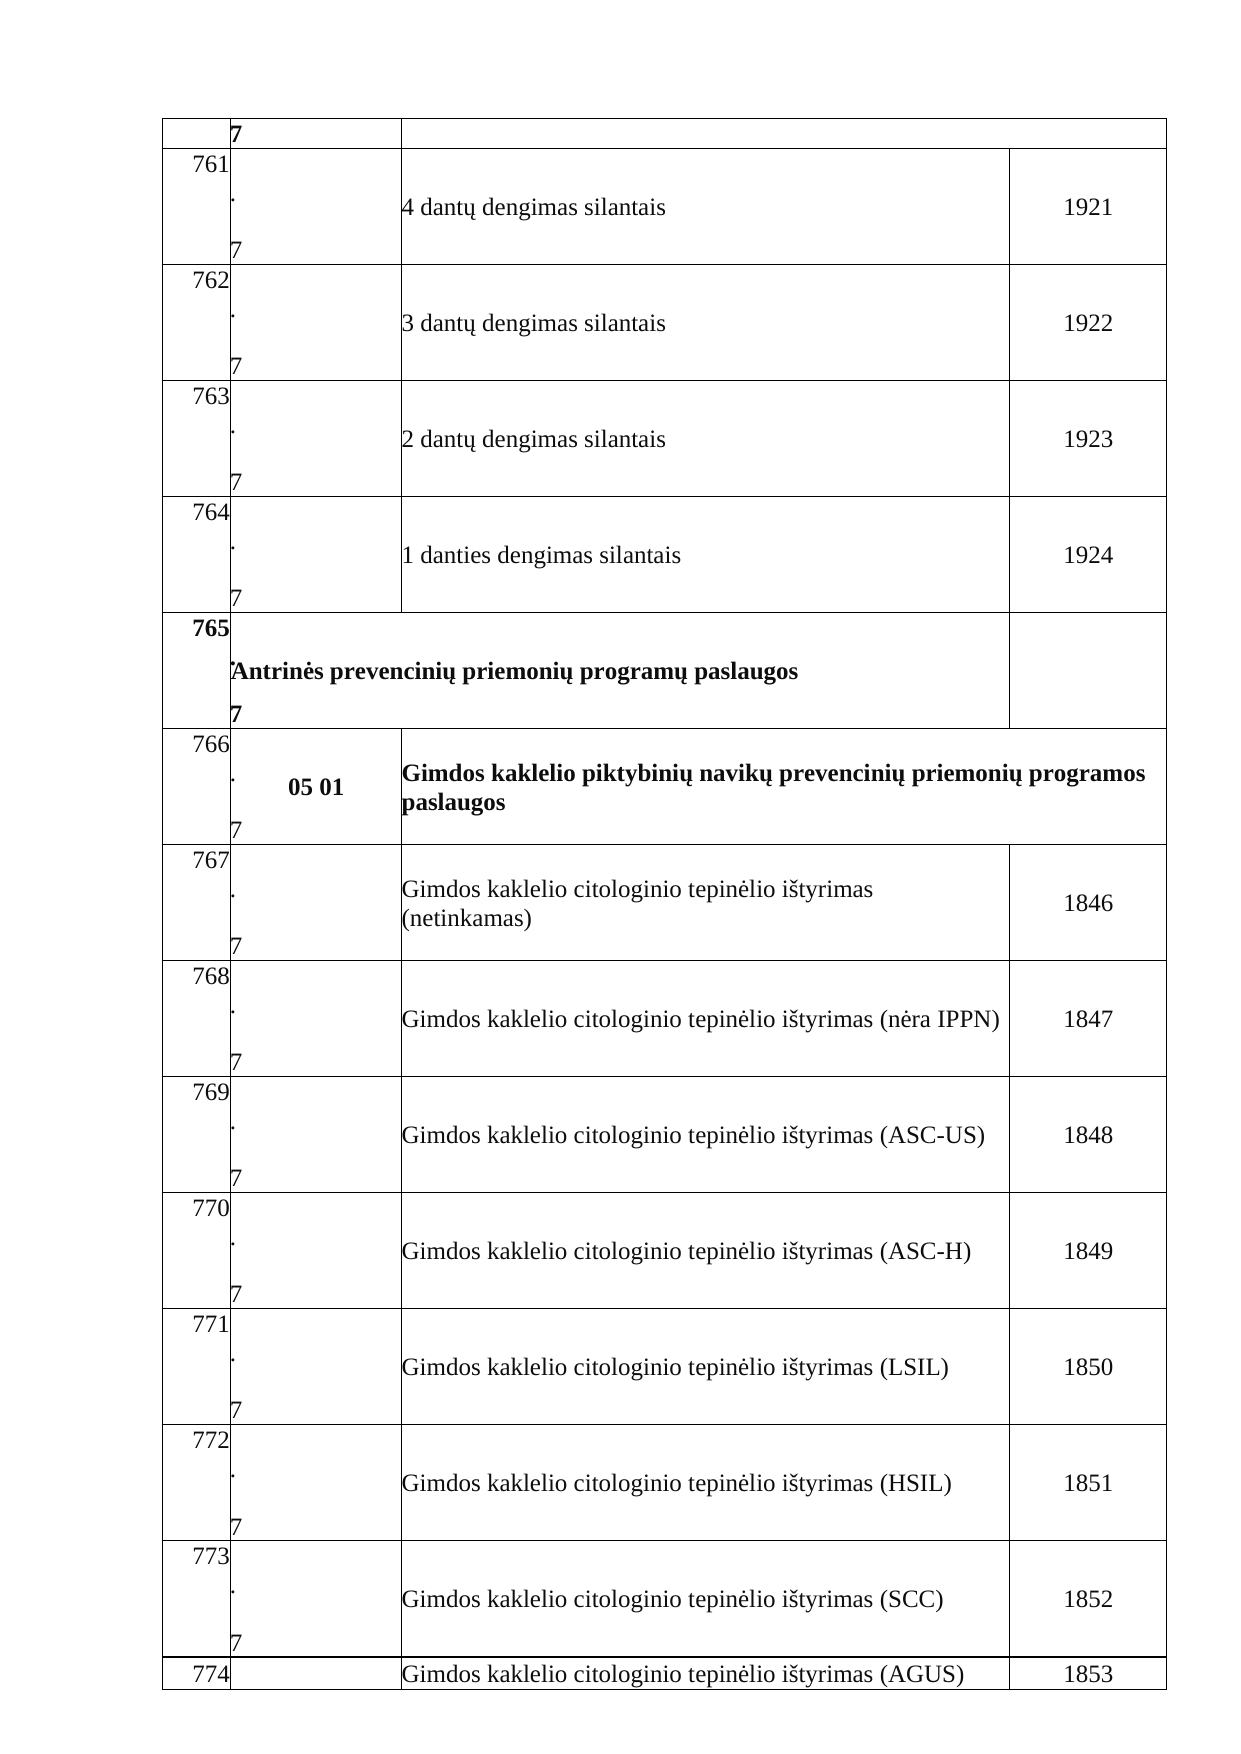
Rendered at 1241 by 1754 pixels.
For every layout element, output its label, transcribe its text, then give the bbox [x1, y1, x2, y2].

table_cell [231, 1541, 401, 1656]
table_cell Gimdos kaklelio citologinio tepinėlio ištyrimas (ASC-H) [402, 1193, 1009, 1308]
table_cell [231, 265, 401, 380]
table_cell 766. 7 [163, 729, 230, 844]
table_cell Gimdos kaklelio citologinio tepinėlio ištyrimas (LSIL) [402, 1309, 1009, 1424]
table_cell 761. 7 [163, 149, 230, 264]
table_cell 769. 7 [163, 1077, 230, 1192]
table_cell [231, 845, 401, 960]
table_cell [231, 1425, 401, 1540]
table_cell Antrinės prevencinių priemonių programų paslaugos [231, 613, 1009, 728]
table_cell 1921 [1010, 149, 1166, 264]
table_cell 1848 [1010, 1077, 1166, 1192]
table_cell 762. 7 [163, 265, 230, 380]
table_cell Gimdos kaklelio citologinio tepinėlio ištyrimas (AGUS) [402, 1658, 1009, 1689]
table_cell [231, 1658, 401, 1689]
table_cell 3 dantų dengimas silantais [402, 265, 1009, 380]
table_cell 767. 7 [163, 845, 230, 960]
table_cell 1849 [1010, 1193, 1166, 1308]
table_cell 773. 7 [163, 1541, 230, 1656]
table_cell 4 dantų dengimas silantais [402, 149, 1009, 264]
table_cell [402, 119, 1166, 148]
table_cell 763. 7 [163, 381, 230, 496]
table_cell 1850 [1010, 1309, 1166, 1424]
table_cell Gimdos kaklelio citologinio tepinėlio ištyrimas (HSIL) [402, 1425, 1009, 1540]
table_cell 774. 7 [163, 1658, 230, 1689]
table_cell Gimdos kaklelio citologinio tepinėlio ištyrimas (SCC) [402, 1541, 1009, 1656]
table_cell 768. 7 [163, 961, 230, 1076]
table_cell 1853 [1010, 1658, 1166, 1689]
table_cell 1847 [1010, 961, 1166, 1076]
table_cell [231, 961, 401, 1076]
table_cell 1 danties dengimas silantais [402, 497, 1009, 612]
table_cell [231, 1077, 401, 1192]
table_cell [231, 497, 401, 612]
table_cell 1922 [1010, 265, 1166, 380]
table_cell 771. 7 [163, 1309, 230, 1424]
table_cell 764. 7 [163, 497, 230, 612]
table_cell Gimdos kaklelio citologinio tepinėlio ištyrimas (netinkamas) [402, 845, 1009, 960]
table_cell [231, 381, 401, 496]
table_cell [231, 1193, 401, 1308]
table_cell 760. 7 [163, 119, 230, 148]
table_cell 2 dantų dengimas silantais [402, 381, 1009, 496]
table_cell 1851 [1010, 1425, 1166, 1540]
table_cell Gimdos kaklelio piktybinių navikų prevencinių priemonių programos paslaugos [402, 729, 1166, 844]
table_cell [231, 1309, 401, 1424]
table_cell 765. 7 [163, 613, 230, 728]
table_cell 1846 [1010, 845, 1166, 960]
table_cell 05 11 [231, 119, 401, 148]
table_cell 1924 [1010, 497, 1166, 612]
table_cell [1010, 613, 1166, 728]
table_cell 1923 [1010, 381, 1166, 496]
table_cell [231, 149, 401, 264]
table_cell 1852 [1010, 1541, 1166, 1656]
table_cell 772. 7 [163, 1425, 230, 1540]
table_cell 05 01 [231, 729, 401, 844]
table_cell Gimdos kaklelio citologinio tepinėlio ištyrimas (nėra IPPN) [402, 961, 1009, 1076]
table_cell 770. 7 [163, 1193, 230, 1308]
table_cell Gimdos kaklelio citologinio tepinėlio ištyrimas (ASC-US) [402, 1077, 1009, 1192]
